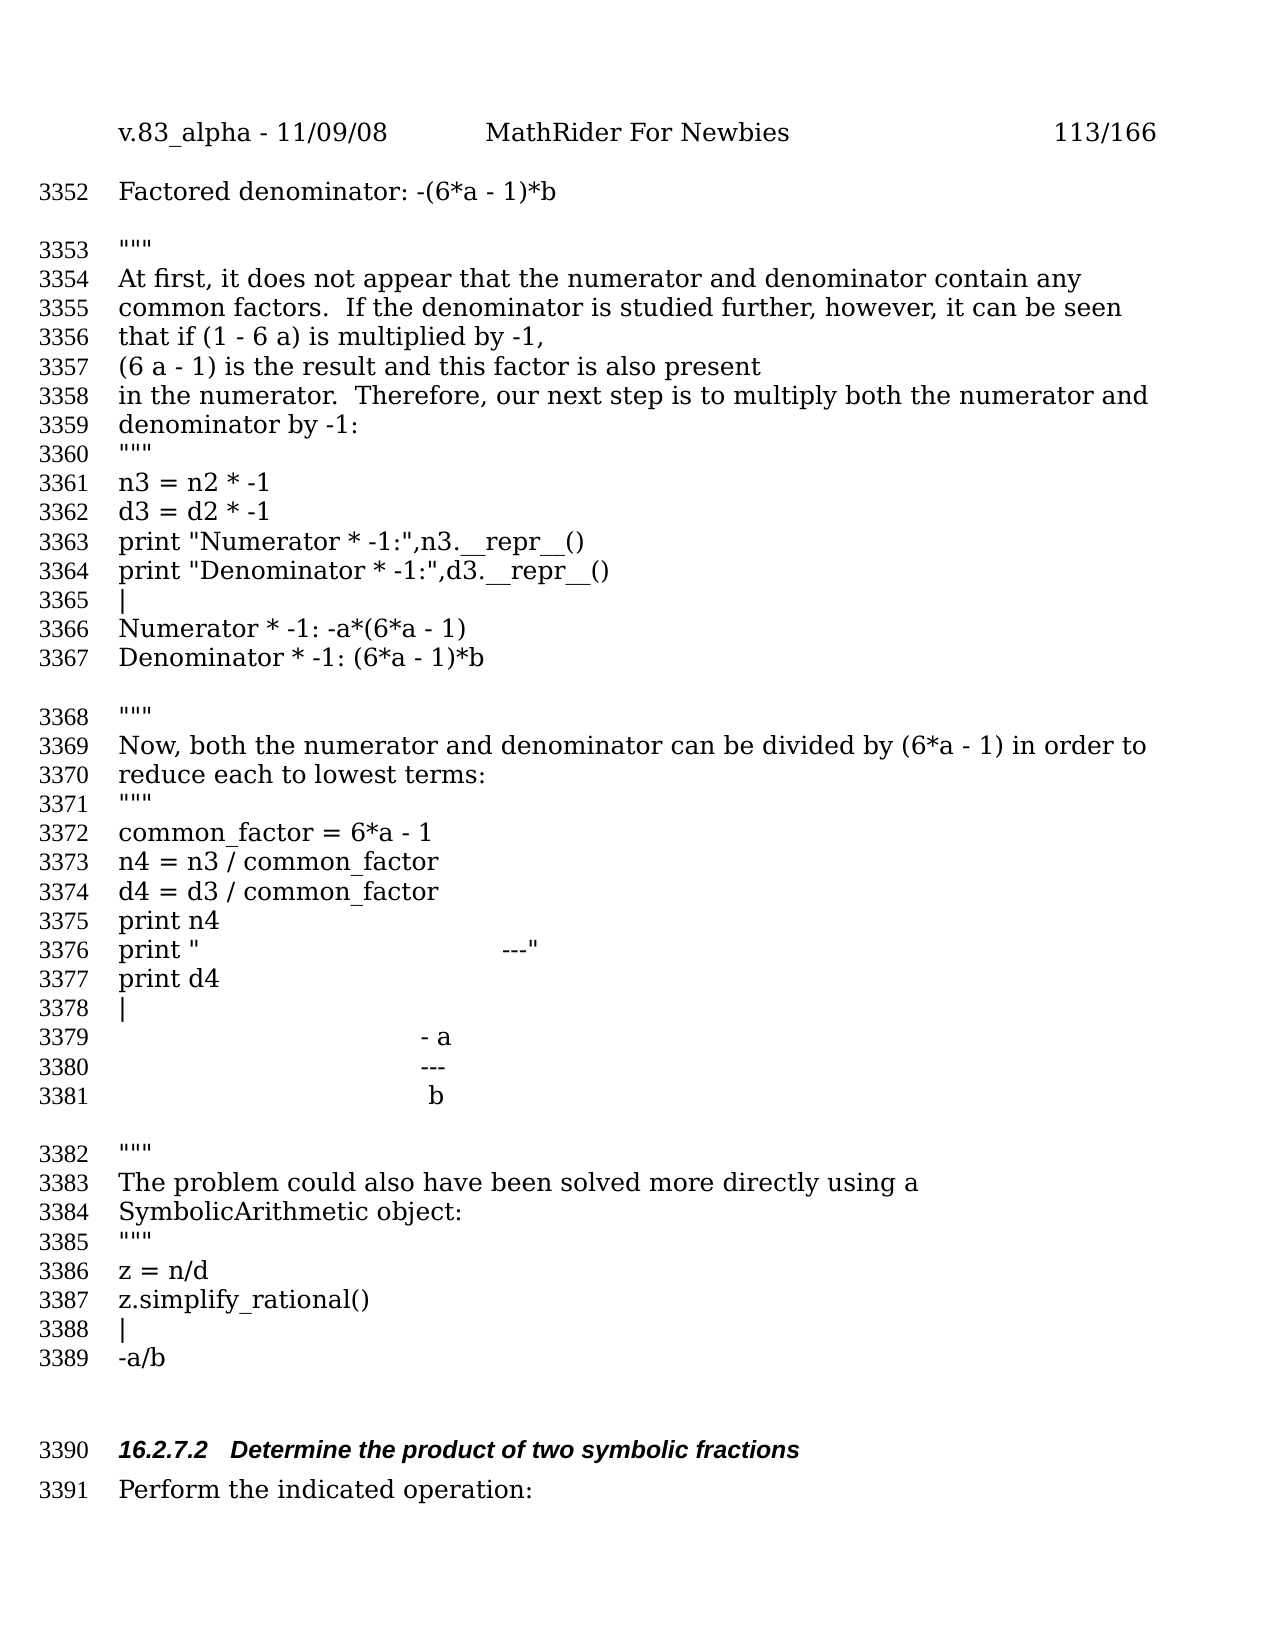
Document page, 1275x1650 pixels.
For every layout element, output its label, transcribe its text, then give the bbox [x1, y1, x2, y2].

text """ [118, 702, 1157, 731]
text print "Numerator * -1:",n3.__repr__() [118, 527, 1157, 556]
text Factored denominator: -(6*a - 1)*b [118, 177, 1157, 206]
text Now, both the numerator and denominator can be divided by (6*a - 1) in order to reduce each to lowest terms: [118, 731, 1157, 789]
text | [118, 585, 1157, 614]
text - a [118, 1023, 1157, 1052]
subtitle Determine the product of two symbolic fractions [118, 1435, 1157, 1463]
text z.simplify_rational() [118, 1285, 1157, 1314]
text print n4 [118, 906, 1157, 935]
text The problem could also have been solved more directly using a SymbolicArithmetic object: [118, 1168, 1157, 1227]
text | [118, 1314, 1157, 1343]
text Numerator * -1: -a*(6*a - 1) [118, 614, 1157, 643]
text n4 = n3 / common_factor [118, 848, 1157, 877]
text in the numerator. Therefore, our next step is to multiply both the numerator and denominator by -1: [118, 381, 1157, 439]
text """ [118, 1139, 1157, 1168]
text z = n/d [118, 1256, 1157, 1285]
text """ [118, 235, 1157, 264]
text -a/b [118, 1343, 1157, 1373]
text print " ---" [118, 935, 1157, 964]
text n3 = n2 * -1 [118, 468, 1157, 498]
text print d4 [118, 964, 1157, 993]
text """ [118, 439, 1157, 468]
text b [118, 1081, 1157, 1110]
text | [118, 993, 1157, 1023]
text print "Denominator * -1:",d3.__repr__() [118, 556, 1157, 585]
text Perform the indicated operation: [118, 1475, 1157, 1504]
text d3 = d2 * -1 [118, 498, 1157, 527]
text (6 a - 1) is the result and this factor is also present [118, 352, 1157, 381]
text common_factor = 6*a - 1 [118, 818, 1157, 848]
text At first, it does not appear that the numerator and denominator contain any common factors. If the denominator is studied further, however, it can be seen that if (1 - 6 a) is multiplied by -1, [118, 264, 1157, 352]
text --- [118, 1052, 1157, 1081]
text """ [118, 789, 1157, 818]
text """ [118, 1227, 1157, 1256]
text Denominator * -1: (6*a - 1)*b [118, 643, 1157, 673]
text d4 = d3 / common_factor [118, 877, 1157, 906]
